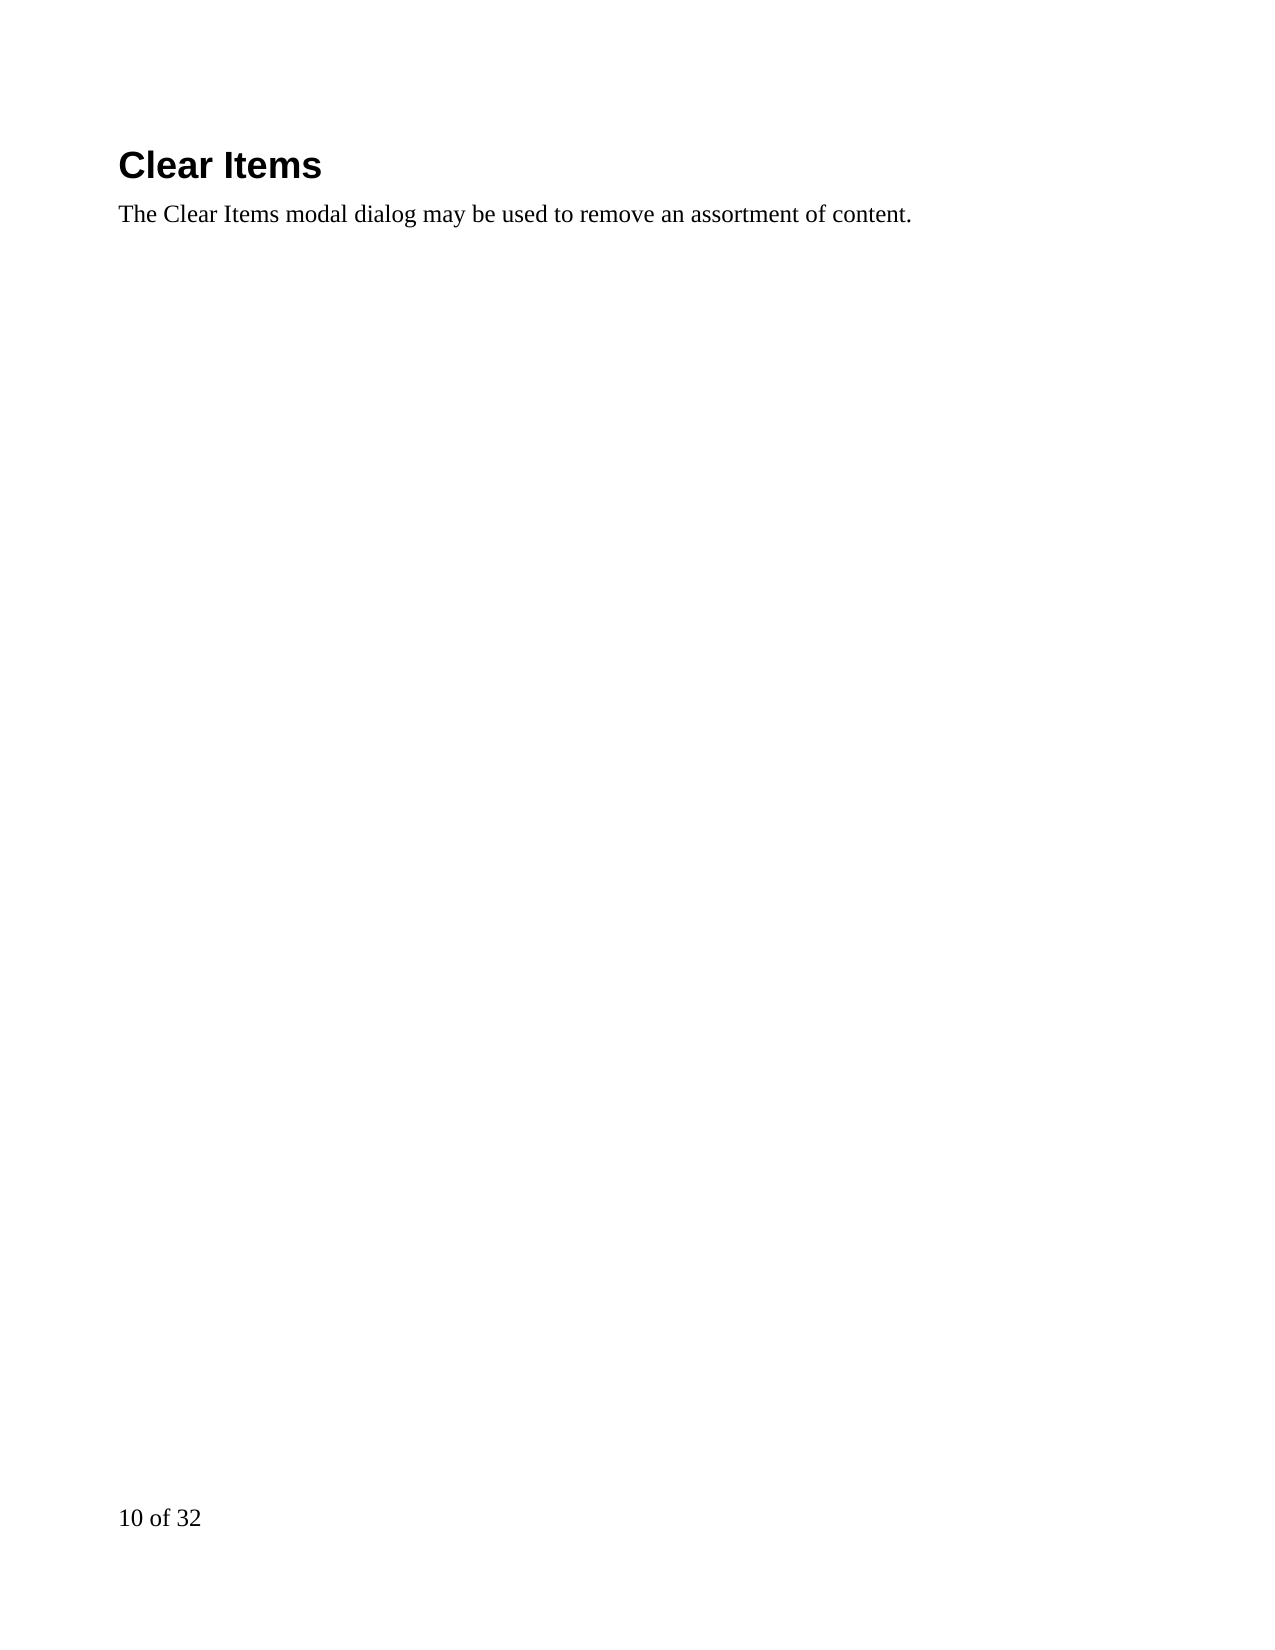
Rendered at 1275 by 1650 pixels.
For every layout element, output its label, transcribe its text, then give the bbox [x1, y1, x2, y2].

text The Clear Items modal dialog may be used to remove an assortment of content. [118, 199, 1157, 228]
subtitle Clear Items [118, 143, 1157, 187]
